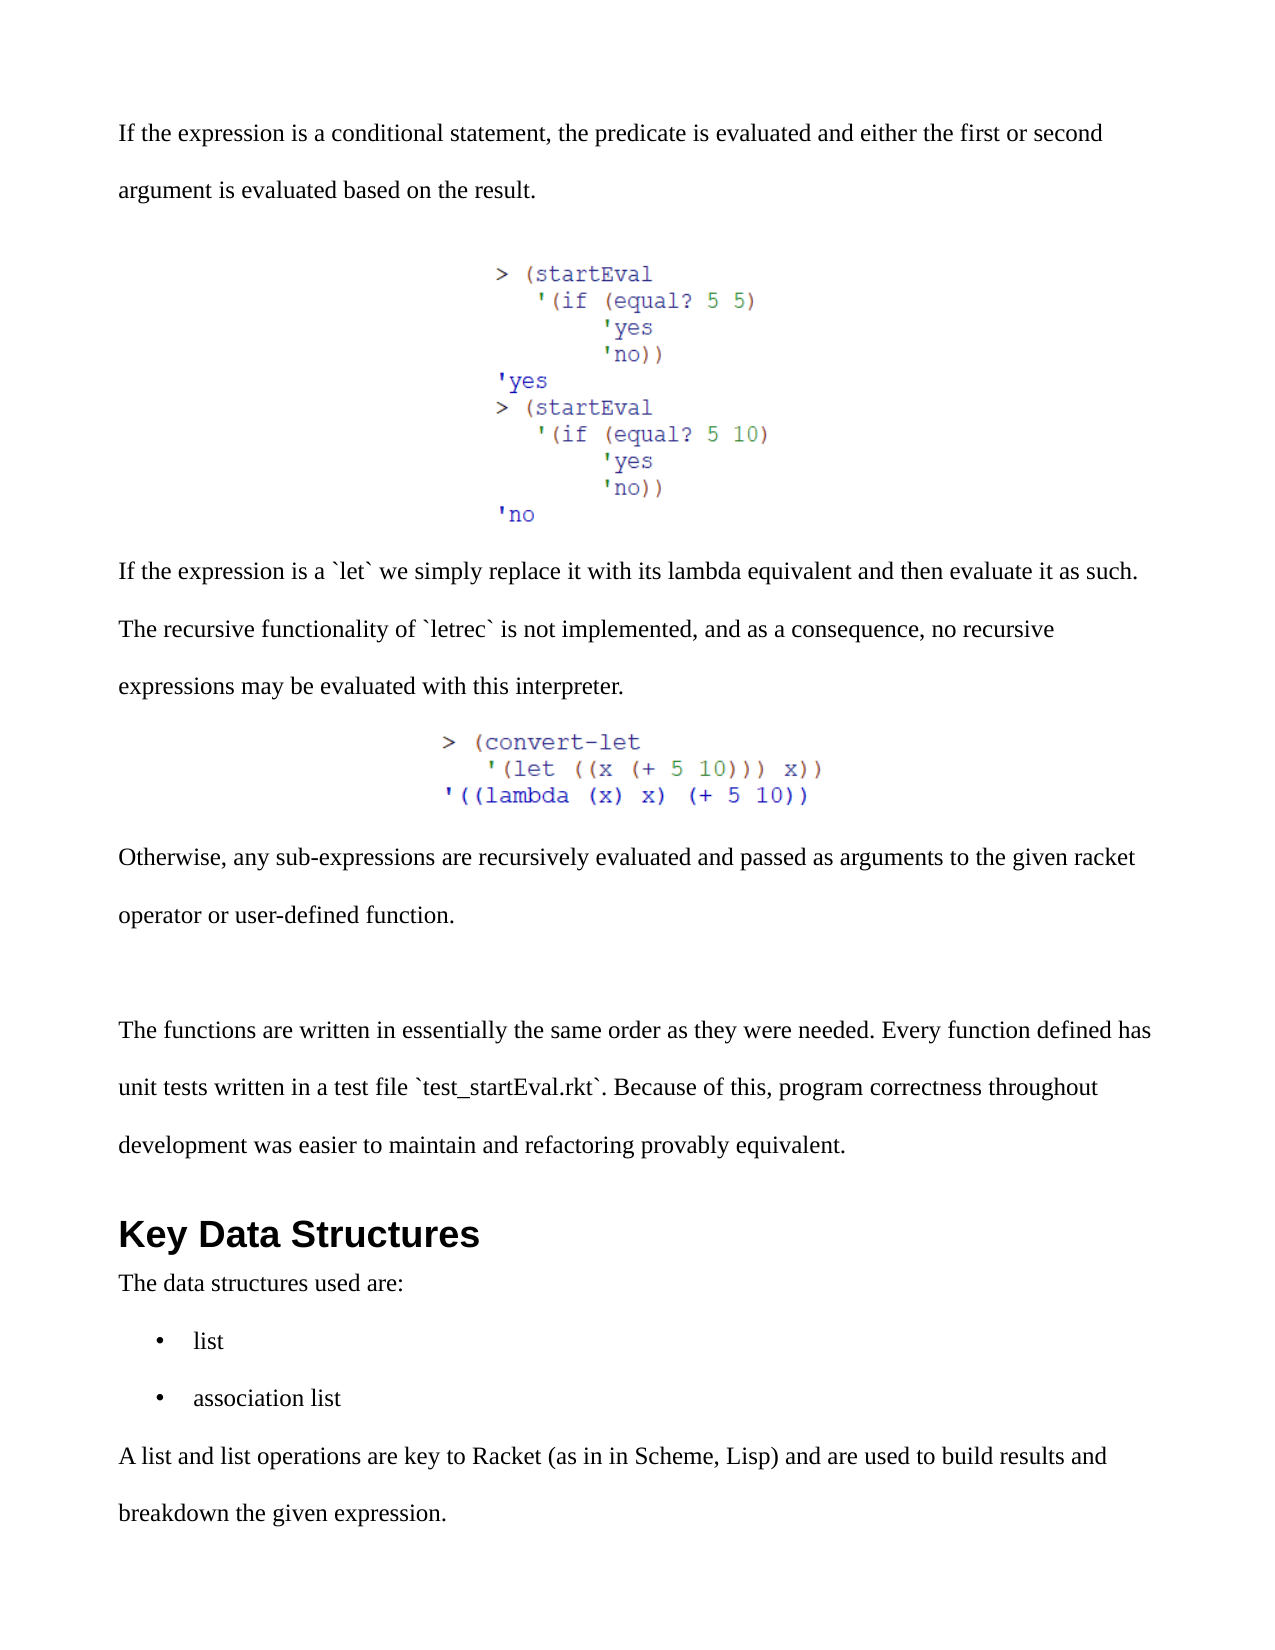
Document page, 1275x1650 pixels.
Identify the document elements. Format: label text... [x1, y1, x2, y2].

text Otherwise, any sub-expressions are recursively evaluated and passed as arguments to the given racket operator or user-defined function. [118, 729, 1157, 928]
list list [156, 1326, 1157, 1354]
subtitle Key Data Structures [118, 1212, 1157, 1256]
text If the expression is a conditional statement, the predicate is evaluated and either the first or second argument is evaluated based on the result. [118, 118, 1157, 262]
text A list and list operations are key to Racket (as in in Scheme, Lisp) and are used to build results and breakdown the given expression. [118, 1441, 1157, 1527]
list association list [156, 1383, 1157, 1412]
text The functions are written in essentially the same order as they were needed. Every function defined has unit tests written in a test file `test_startEval.rkt`. Because of this, program correctness throughout development was easier to maintain and refactoring provably equivalent. [118, 1015, 1157, 1158]
text If the expression is a `let` we simply replace it with its lambda equivalent and then evaluate it as such. The recursive functionality of `letrec` is not implemented, and as a consequence, no recursive expressions may be evaluated with this interpreter. [118, 528, 1157, 700]
text The data structures used are: [118, 1268, 1157, 1297]
picture [438, 728, 837, 814]
picture [492, 261, 783, 528]
